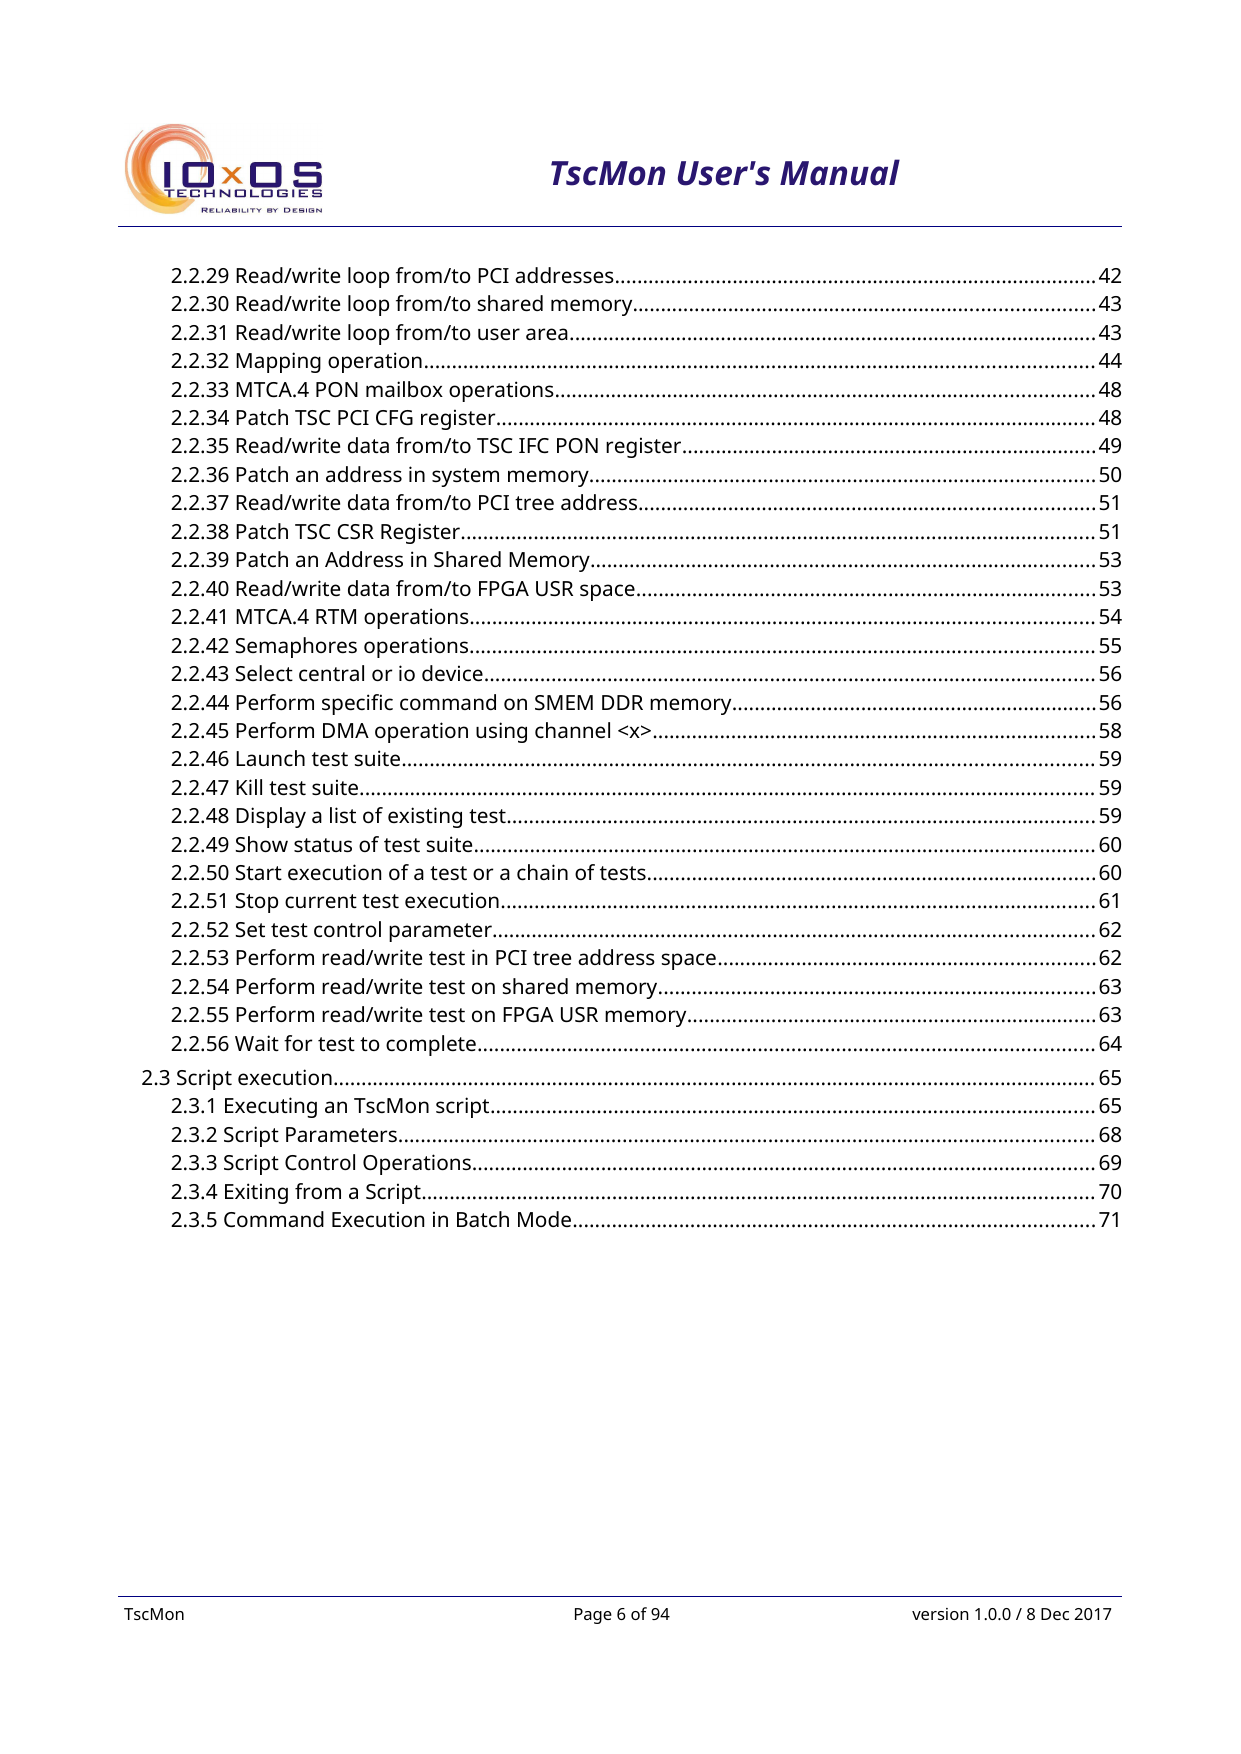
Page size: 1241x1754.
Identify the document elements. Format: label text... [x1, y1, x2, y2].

text 2.2.49 Show status of test suite 60 [165, 830, 1122, 858]
text 2.2.35 Read/write data from/to TSC IFC PON register 49 [165, 432, 1122, 460]
text 2.2.53 Perform read/write test in PCI tree address space 62 [165, 943, 1122, 972]
text 2.2.54 Perform read/write test on shared memory 63 [165, 972, 1122, 1000]
text 2.2.31 Read/write loop from/to user area 43 [165, 318, 1122, 346]
text 2.3.4 Exiting from a Script 70 [165, 1177, 1122, 1205]
text 2.2.41 MTCA.4 RTM operations 54 [165, 602, 1122, 631]
text 2.2.48 Display a list of existing test 59 [165, 801, 1122, 830]
text 2.2.56 Wait for test to complete 64 [165, 1029, 1122, 1057]
text 2.3.1 Executing an TscMon script 65 [165, 1092, 1122, 1120]
text 2.2.30 Read/write loop from/to shared memory 43 [165, 289, 1122, 318]
text 2.2.46 Launch test suite 59 [165, 744, 1122, 773]
text 2.2.50 Start execution of a test or a chain of tests 60 [165, 858, 1122, 887]
text 2.2.38 Patch TSC CSR Register 51 [165, 517, 1122, 545]
text 2.2.34 Patch TSC PCI CFG register 48 [165, 403, 1122, 432]
text 2.2.29 Read/write loop from/to PCI addresses 42 [165, 261, 1122, 289]
text 2.3.3 Script Control Operations 69 [165, 1148, 1122, 1177]
text 2.2.39 Patch an Address in Shared Memory 53 [165, 545, 1122, 574]
text 2.2.40 Read/write data from/to FPGA USR space 53 [165, 574, 1122, 602]
text 2.2.45 Perform DMA operation using channel <x> 58 [165, 716, 1122, 744]
text 2.2.44 Perform specific command on SMEM DDR memory 56 [165, 688, 1122, 716]
text 2.3 Script execution 65 [136, 1063, 1122, 1092]
text 2.2.37 Read/write data from/to PCI tree address 51 [165, 488, 1122, 517]
text 2.2.42 Semaphores operations 55 [165, 631, 1122, 659]
picture [123, 123, 323, 217]
text 2.2.52 Set test control parameter 62 [165, 915, 1122, 943]
text 2.3.5 Command Execution in Batch Mode 71 [165, 1205, 1122, 1234]
text 2.2.36 Patch an address in system memory 50 [165, 460, 1122, 488]
text 2.3.2 Script Parameters 68 [165, 1120, 1122, 1148]
text 2.2.33 MTCA.4 PON mailbox operations 48 [165, 375, 1122, 403]
text 2.2.55 Perform read/write test on FPGA USR memory 63 [165, 1000, 1122, 1029]
text 2.2.32 Mapping operation 44 [165, 346, 1122, 375]
text 2.2.51 Stop current test execution 61 [165, 887, 1122, 915]
text 2.2.43 Select central or io device 56 [165, 659, 1122, 688]
text 2.2.47 Kill test suite 59 [165, 773, 1122, 801]
